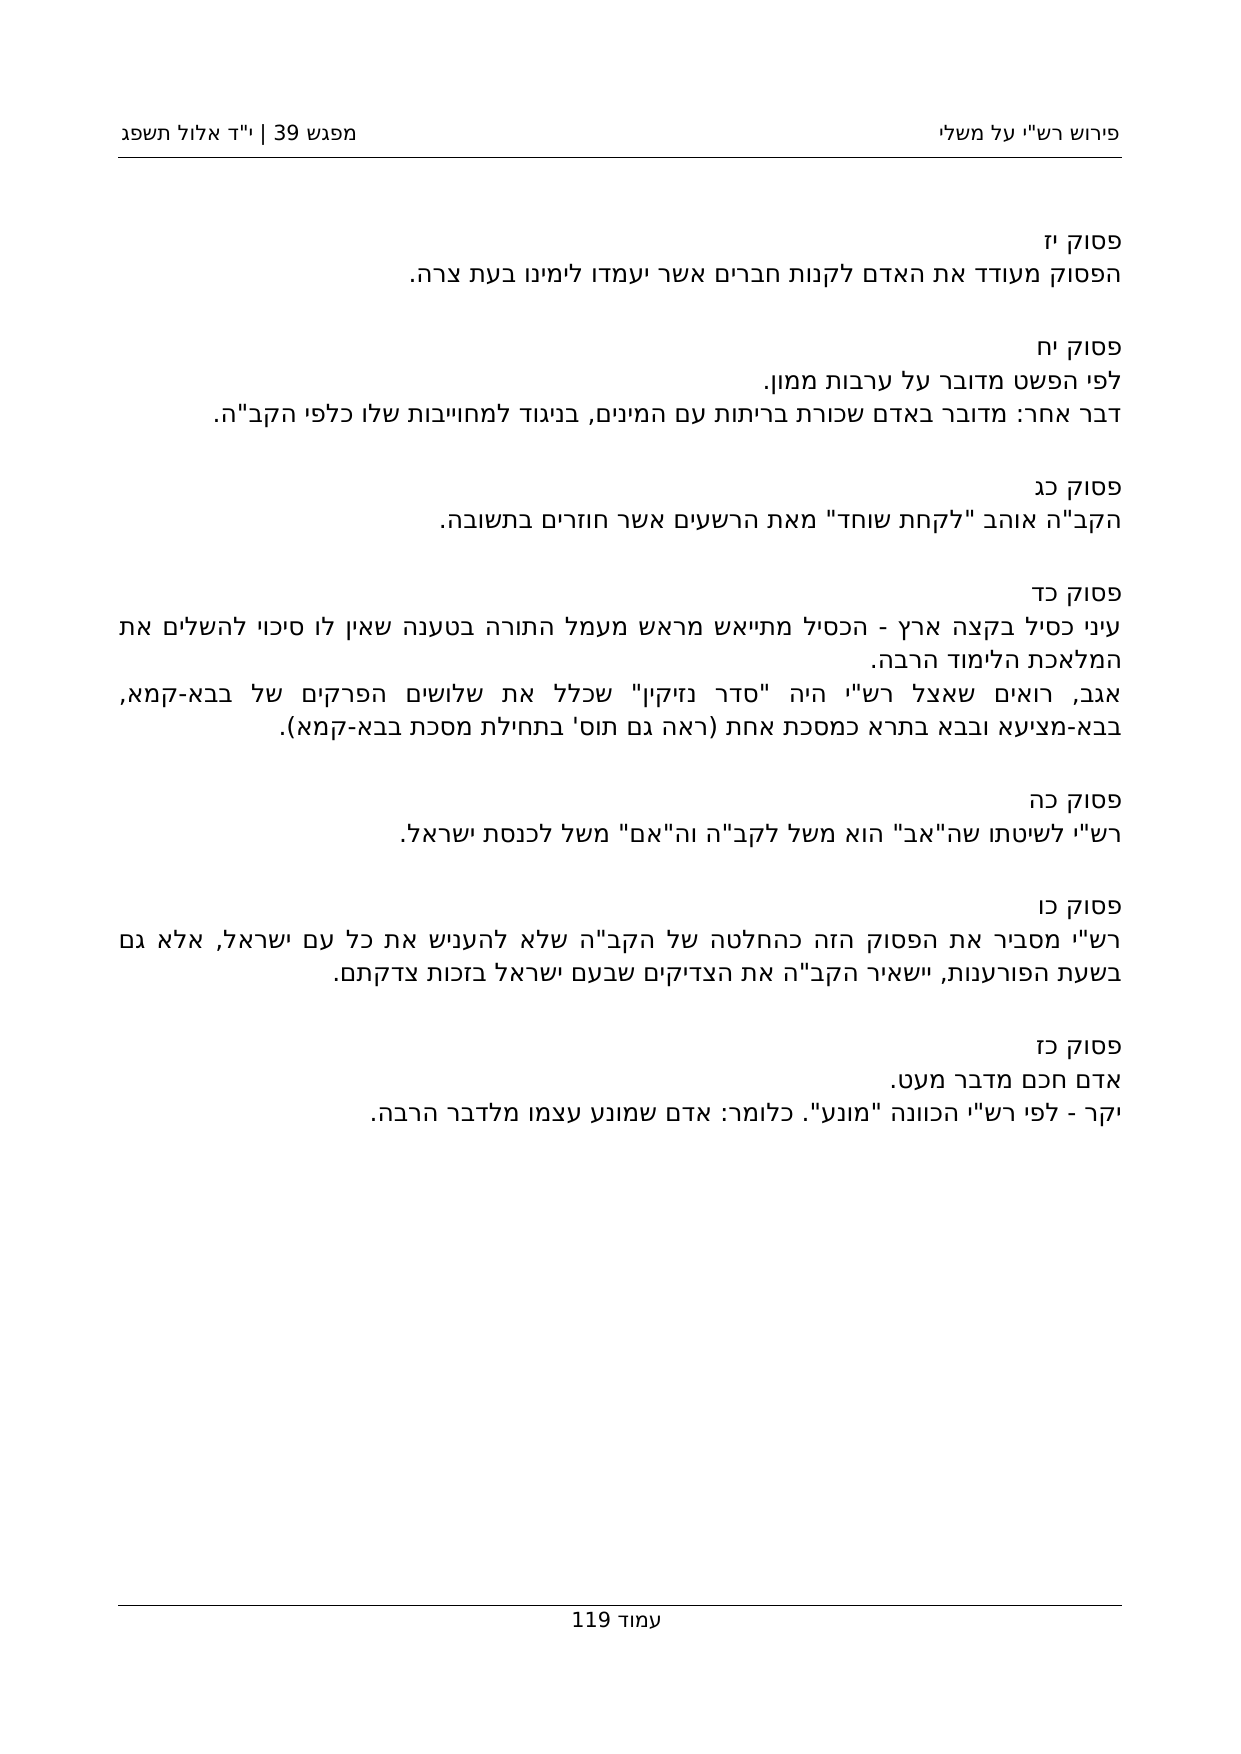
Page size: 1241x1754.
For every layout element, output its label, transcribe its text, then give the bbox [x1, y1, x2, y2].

text יקר - לפי רש"י הכוונה "מונע". כלומר: אדם שמונע עצמו מלדבר הרבה. [118, 1098, 1122, 1128]
text פסוק כה [118, 785, 1122, 814]
text דבר אחר: מדובר באדם שכורת בריתות עם המינים, בניגוד למחוייבות שלו כלפי הקב"ה. [118, 399, 1122, 429]
text פסוק יח [118, 332, 1122, 362]
text אגב, רואים שאצל רש"י היה "סדר נזיקין" שכלל את שלושים הפרקים של בבא-קמא, בבא-מציעא ובבא בתרא כמסכת אחת (ראה גם תוס' בתחילת מסכת בבא-קמא). [118, 679, 1122, 742]
text פסוק יז [118, 226, 1122, 255]
text רש"י לשיטתו שה"אב" הוא משל לקב"ה וה"אם" משל לכנסת ישראל. [118, 819, 1122, 848]
text פסוק כז [118, 1031, 1122, 1061]
text פסוק כו [118, 892, 1122, 921]
text הקב"ה אוהב "לקחת שוחד" מאת הרשעים אשר חוזרים בתשובה. [118, 506, 1122, 535]
text פסוק כד [118, 578, 1122, 608]
text רש"י מסביר את הפסוק הזה כהחלטה של הקב"ה שלא להעניש את כל עם ישראל, אלא גם בשעת הפורענות, יישאיר הקב"ה את הצדיקים שבעם ישראל בזכות צדקתם. [118, 925, 1122, 988]
text פסוק כג [118, 472, 1122, 501]
text הפסוק מעודד את האדם לקנות חברים אשר יעמדו לימינו בעת צרה. [118, 260, 1122, 289]
text עיני כסיל בקצה ארץ - הכסיל מתייאש מראש מעמל התורה בטענה שאין לו סיכוי להשלים את המלאכת הלימוד הרבה. [118, 612, 1122, 675]
text לפי הפשט מדובר על ערבות ממון. [118, 366, 1122, 395]
text אדם חכם מדבר מעט. [118, 1065, 1122, 1094]
